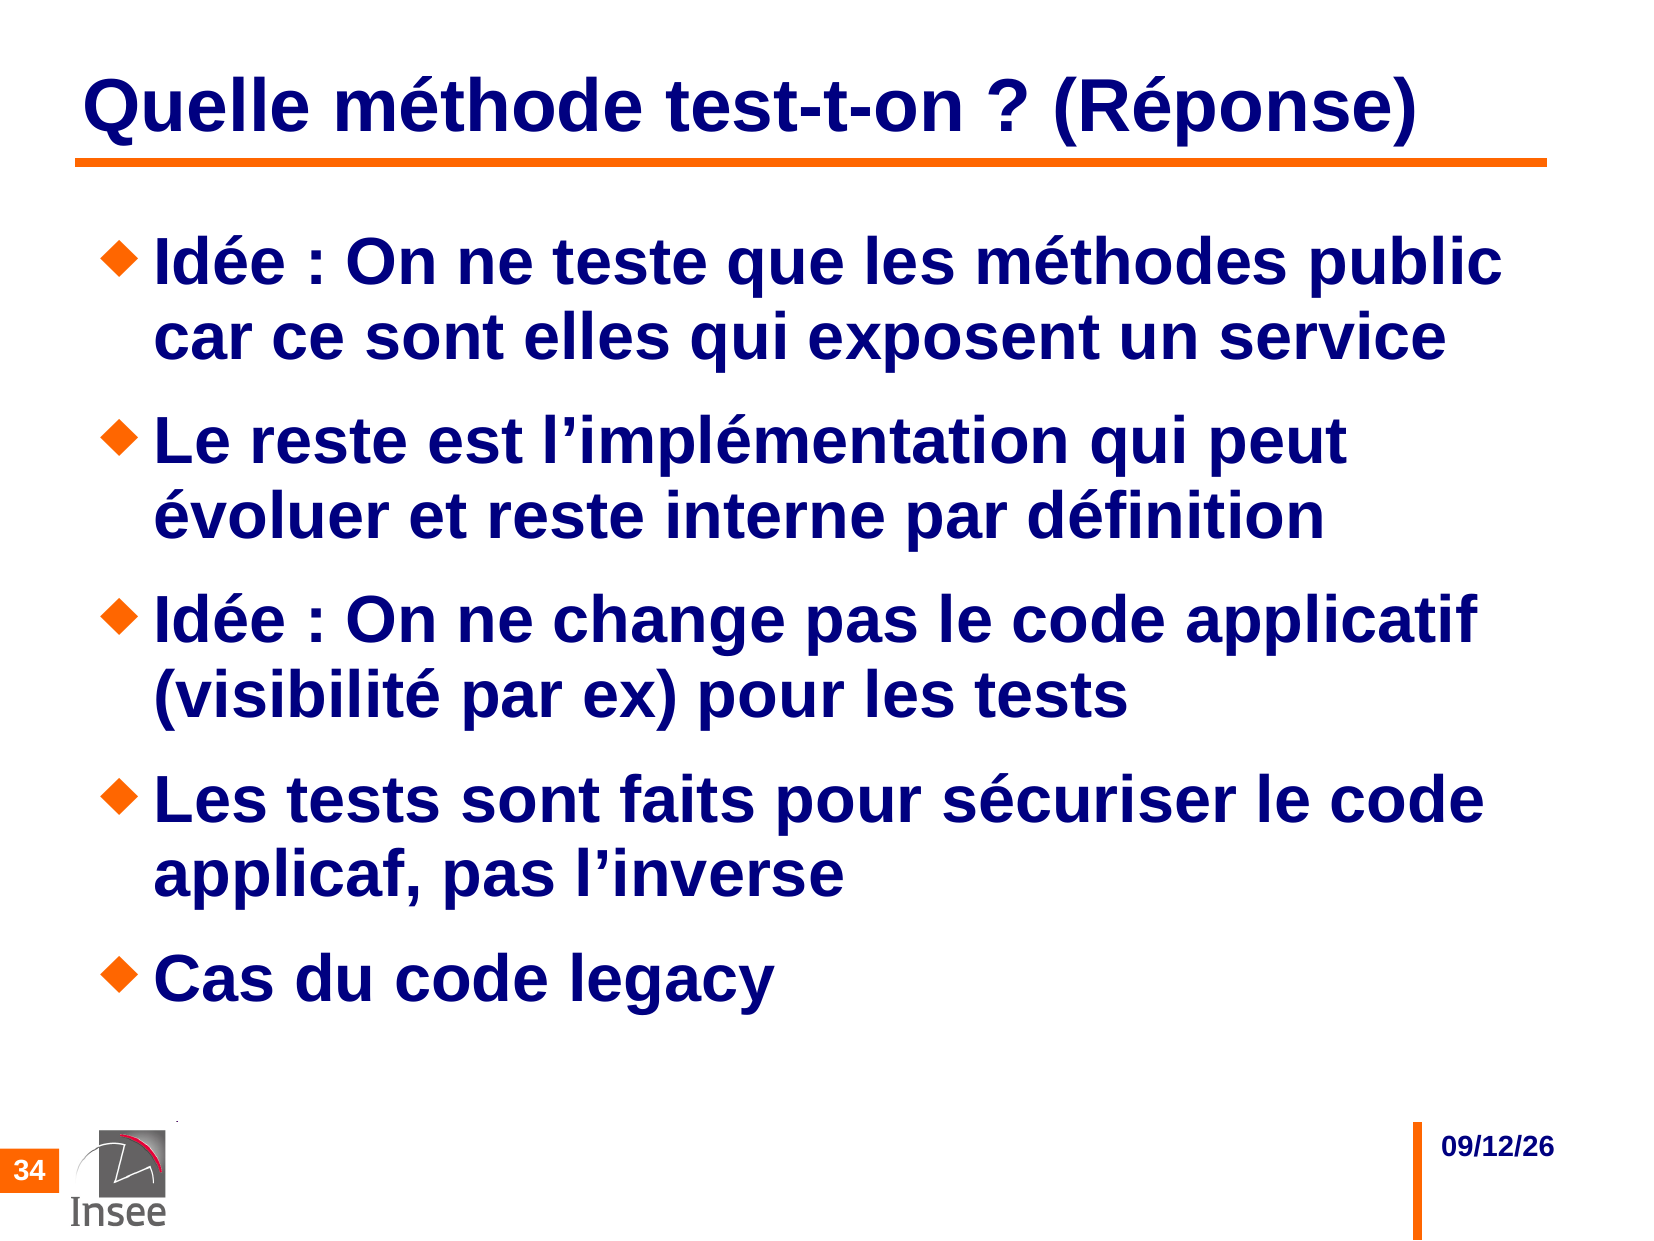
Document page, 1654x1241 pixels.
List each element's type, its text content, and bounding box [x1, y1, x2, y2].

picture [62, 1121, 178, 1241]
list Idée : On ne teste que les méthodes public car ce sont elles qui exposent un service Le reste est l’implémentation qui peut évoluer et reste interne par définition Idée : On ne change pas le code applicatif (visibilité par ex) pour les tests Les tests sont faits pour sécuriser le code applicaf, pas l’inverse Cas du code legacy [82, 224, 1571, 1051]
title Quelle méthode test-t-on ? (Réponse) [82, 49, 1619, 163]
